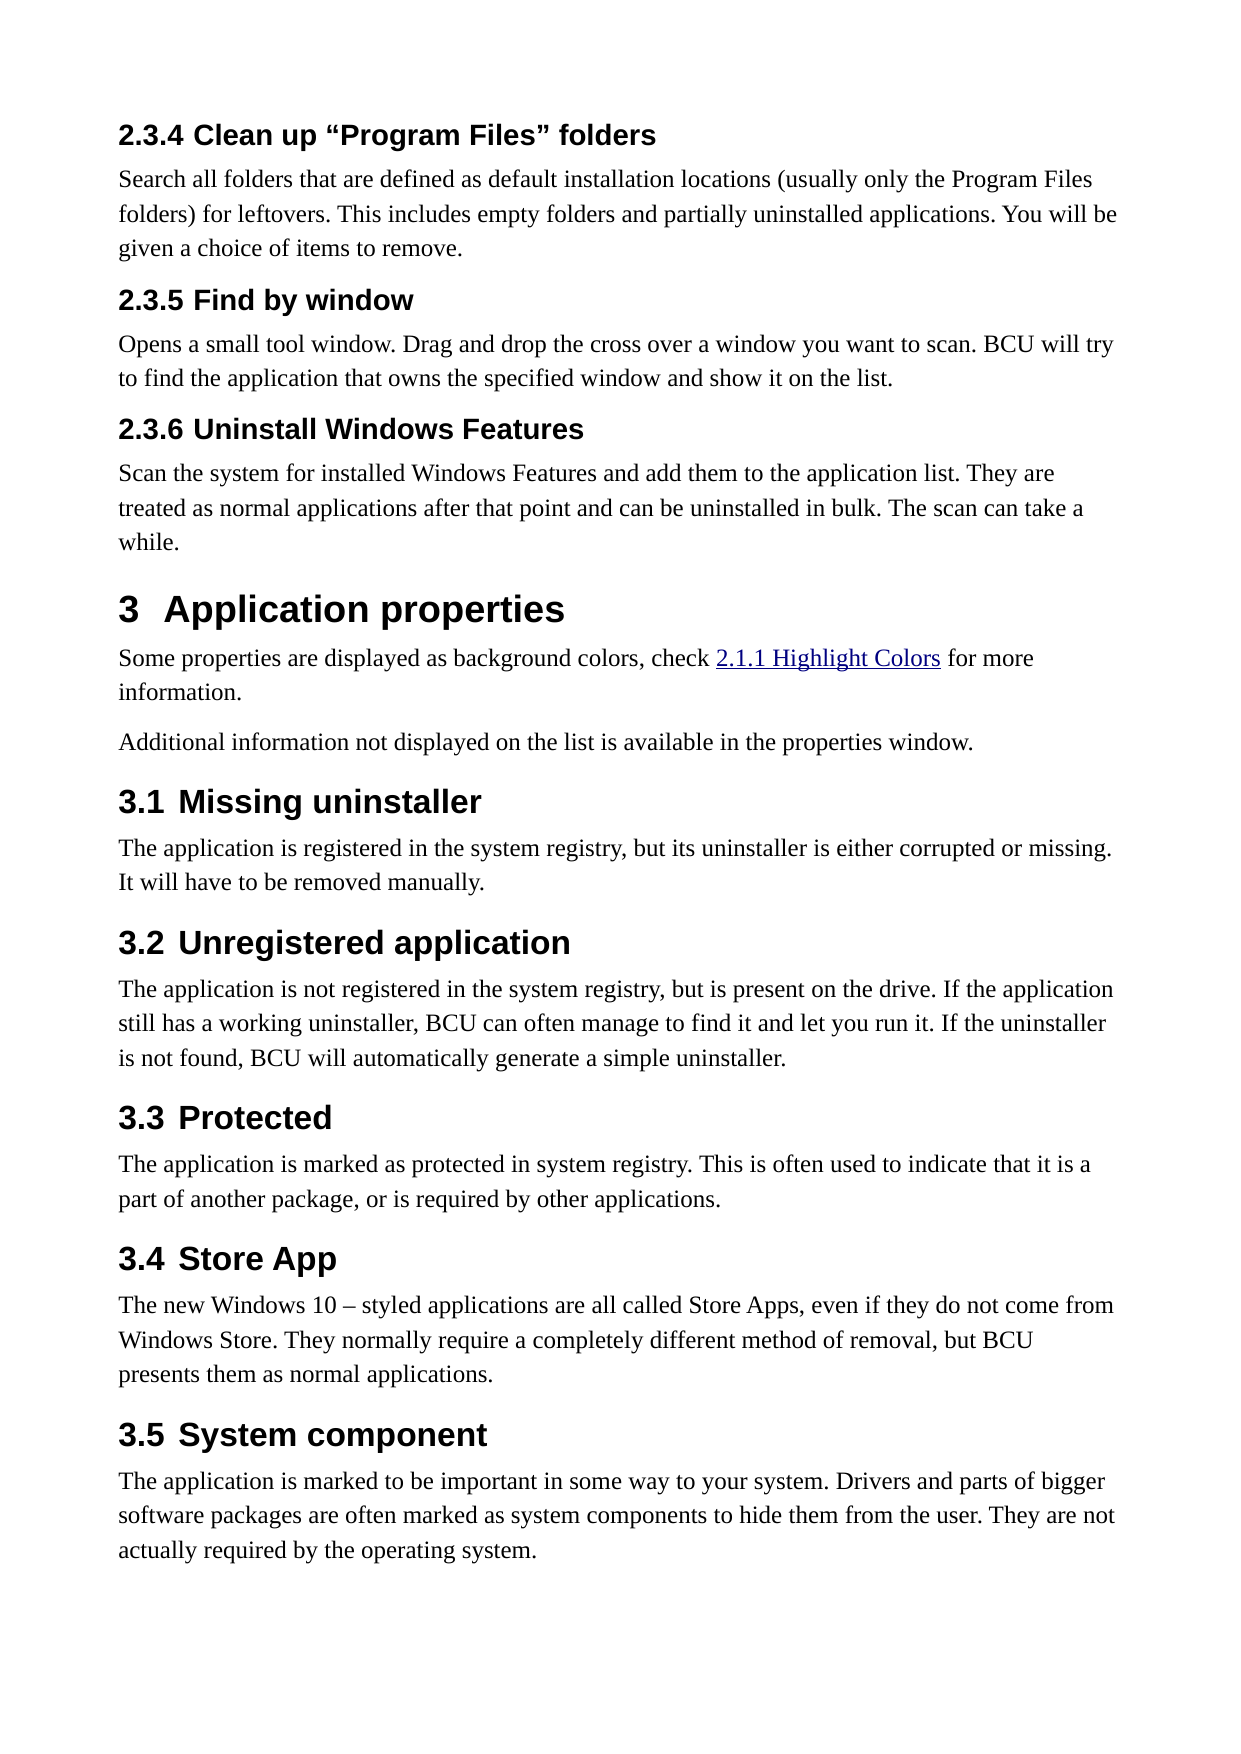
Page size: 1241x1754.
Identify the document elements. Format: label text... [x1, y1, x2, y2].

subtitle Unregistered application [118, 923, 1122, 961]
text The application is marked as protected in system registry. This is often used to indicate that it is a part of another package, or is required by other applications. [118, 1149, 1122, 1213]
text The new Windows 10 – styled applications are all called Store Apps, even if they do not come from Windows Store. They normally require a completely different method of removal, but BCU presents them as normal applications. [118, 1290, 1122, 1388]
subtitle Uninstall Windows Features [118, 412, 1122, 446]
text Search all folders that are defined as default installation locations (usually only the Program Files folders) for leftovers. This includes empty folders and partially uninstalled applications. You will be given a choice of items to remove. [118, 164, 1122, 262]
text Some properties are displayed as background colors, check 2.1.1 Highlight Colors for more information. [118, 643, 1122, 706]
subtitle Store App [118, 1239, 1122, 1278]
text Opens a small tool window. Drag and drop the cross over a window you want to scan. BCU will try to find the application that owns the specified window and show it on the list. [118, 329, 1122, 392]
subtitle Protected [118, 1098, 1122, 1137]
subtitle Missing uninstaller [118, 782, 1122, 821]
subtitle System component [118, 1414, 1122, 1453]
text The application is not registered in the system registry, but is present on the drive. If the application still has a working uninstaller, BCU can often manage to find it and let you run it. If the uninstaller is not found, BCU will automatically generate a simple uninstaller. [118, 974, 1122, 1072]
text Scan the system for installed Windows Features and add them to the application list. They are treated as normal applications after that point and can be uninstalled in bulk. The scan can take a while. [118, 458, 1122, 556]
text Additional information not displayed on the list is available in the properties window. [118, 727, 1122, 755]
text The application is marked to be important in some way to your system. Drivers and parts of bigger software packages are often marked as system components to hide them from the user. They are not actually required by the operating system. [118, 1466, 1122, 1563]
subtitle Clean up “Program Files” folders [118, 118, 1122, 152]
text The application is registered in the system registry, but its uninstaller is either corrupted or missing. It will have to be removed manually. [118, 833, 1122, 896]
subtitle Application properties [118, 587, 1122, 631]
subtitle Find by window [118, 282, 1122, 316]
